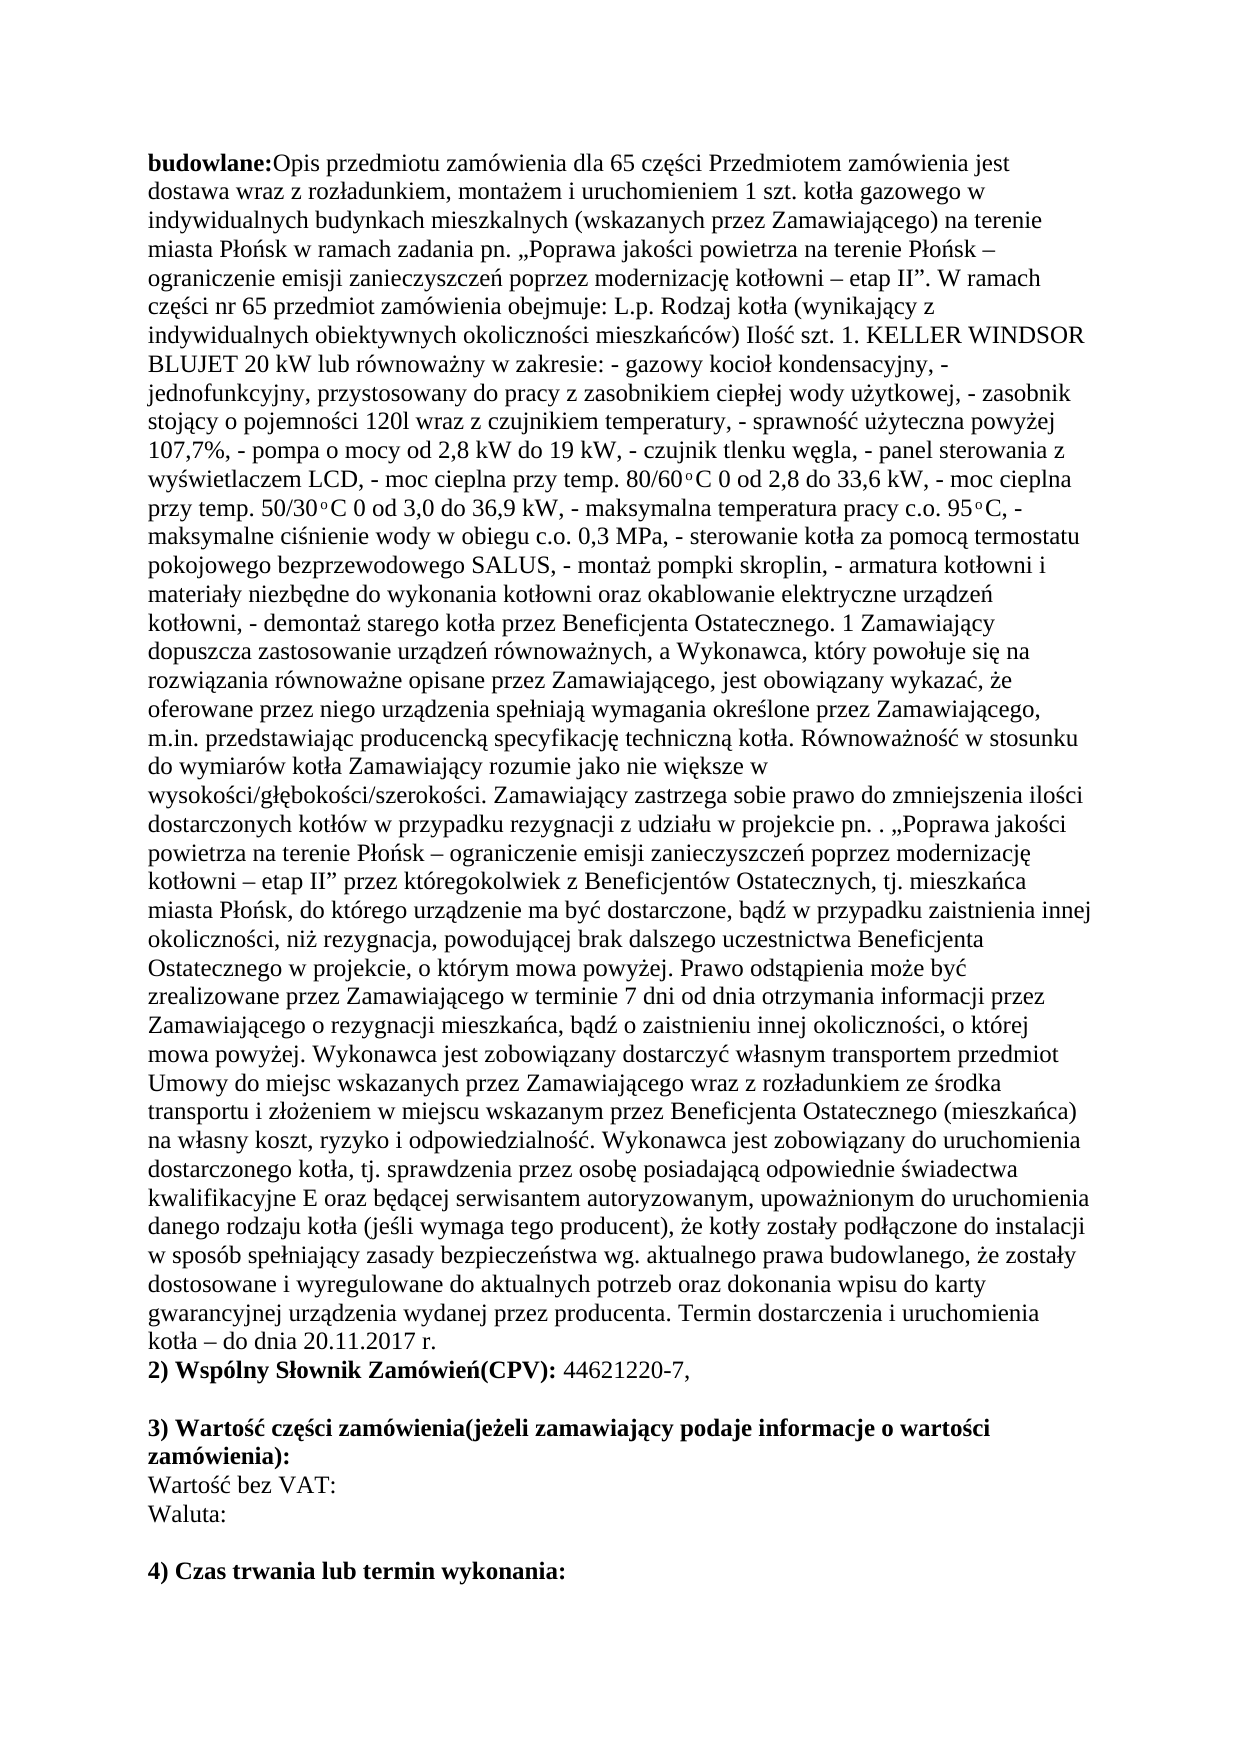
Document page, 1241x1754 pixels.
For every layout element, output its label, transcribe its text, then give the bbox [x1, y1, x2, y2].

text budowlane:Opis przedmiotu zamówienia dla 65 części Przedmiotem zamówienia jest dostawa wraz z rozładunkiem, montażem i uruchomieniem 1 szt. kotła gazowego w indywidualnych budynkach mieszkalnych (wskazanych przez Zamawiającego) na terenie miasta Płońsk w ramach zadania pn. „Poprawa jakości powietrza na terenie Płońsk – ograniczenie emisji zanieczyszczeń poprzez modernizację kotłowni – etap II”. W ramach części nr 65 przedmiot zamówienia obejmuje: L.p. Rodzaj kotła (wynikający z indywidualnych obiektywnych okoliczności mieszkańców) Ilość szt. 1. KELLER WINDSOR BLUJET 20 kW lub równoważny w zakresie: - gazowy kocioł kondensacyjny, - jednofunkcyjny, przystosowany do pracy z zasobnikiem ciepłej wody użytkowej, - zasobnik stojący o pojemności 120l wraz z czujnikiem temperatury, - sprawność użyteczna powyżej 107,7%, - pompa o mocy od 2,8 kW do 19 kW, - czujnik tlenku węgla, - panel sterowania z wyświetlaczem LCD, - moc cieplna przy temp. 80/60 ͦ C 0 od 2,8 do 33,6 kW, - moc cieplna przy temp. 50/30 ͦ C 0 od 3,0 do 36,9 kW, - maksymalna temperatura pracy c.o. 95 ͦ C, - maksymalne ciśnienie wody w obiegu c.o. 0,3 MPa, - sterowanie kotła za pomocą termostatu pokojowego bezprzewodowego SALUS, - montaż pompki skroplin, - armatura kotłowni i materiały niezbędne do wykonania kotłowni oraz okablowanie elektryczne urządzeń kotłowni, - demontaż starego kotła przez Beneficjenta Ostatecznego. 1 Zamawiający dopuszcza zastosowanie urządzeń równoważnych, a Wykonawca, który powołuje się na rozwiązania równoważne opisane przez Zamawiającego, jest obowiązany wykazać, że oferowane przez niego urządzenia spełniają wymagania określone przez Zamawiającego, m.in. przedstawiając producencką specyfikację techniczną kotła. Równoważność w stosunku do wymiarów kotła Zamawiający rozumie jako nie większe w wysokości/głębokości/szerokości. Zamawiający zastrzega sobie prawo do zmniejszenia ilości dostarczonych kotłów w przypadku rezygnacji z udziału w projekcie pn. . „Poprawa jakości powietrza na terenie Płońsk – ograniczenie emisji zanieczyszczeń poprzez modernizację kotłowni – etap II” przez któregokolwiek z Beneficjentów Ostatecznych, tj. mieszkańca miasta Płońsk, do którego urządzenie ma być dostarczone, bądź w przypadku zaistnienia innej okoliczności, niż rezygnacja, powodującej brak dalszego uczestnictwa Beneficjenta Ostatecznego w projekcie, o którym mowa powyżej. Prawo odstąpienia może być zrealizowane przez Zamawiającego w terminie 7 dni od dnia otrzymania informacji przez Zamawiającego o rezygnacji mieszkańca, bądź o zaistnieniu innej okoliczności, o której mowa powyżej. Wykonawca jest zobowiązany dostarczyć własnym transportem przedmiot Umowy do miejsc wskazanych przez Zamawiającego wraz z rozładunkiem ze środka transportu i złożeniem w miejscu wskazanym przez Beneficjenta Ostatecznego (mieszkańca) na własny koszt, ryzyko i odpowiedzialność. Wykonawca jest zobowiązany do uruchomienia dostarczonego kotła, tj. sprawdzenia przez osobę posiadającą odpowiednie świadectwa kwalifikacyjne E oraz będącej serwisantem autoryzowanym, upoważnionym do uruchomienia danego rodzaju kotła (jeśli wymaga tego producent), że kotły zostały podłączone do instalacji w sposób spełniający zasady bezpieczeństwa wg. aktualnego prawa budowlanego, że zostały dostosowane i wyregulowane do aktualnych potrzeb oraz dokonania wpisu do karty gwarancyjnej urządzenia wydanej przez producenta. Termin dostarczenia i uruchomienia kotła – do dnia 20.11.2017 r. 2) Wspólny Słownik Zamówień(CPV): 44621220-7, 3) Wartość części zamówienia(jeżeli zamawiający podaje informacje o wartości zamówienia): Wartość bez VAT: Waluta: 4) Czas trwania lub termin wykonania: [148, 148, 1093, 1585]
